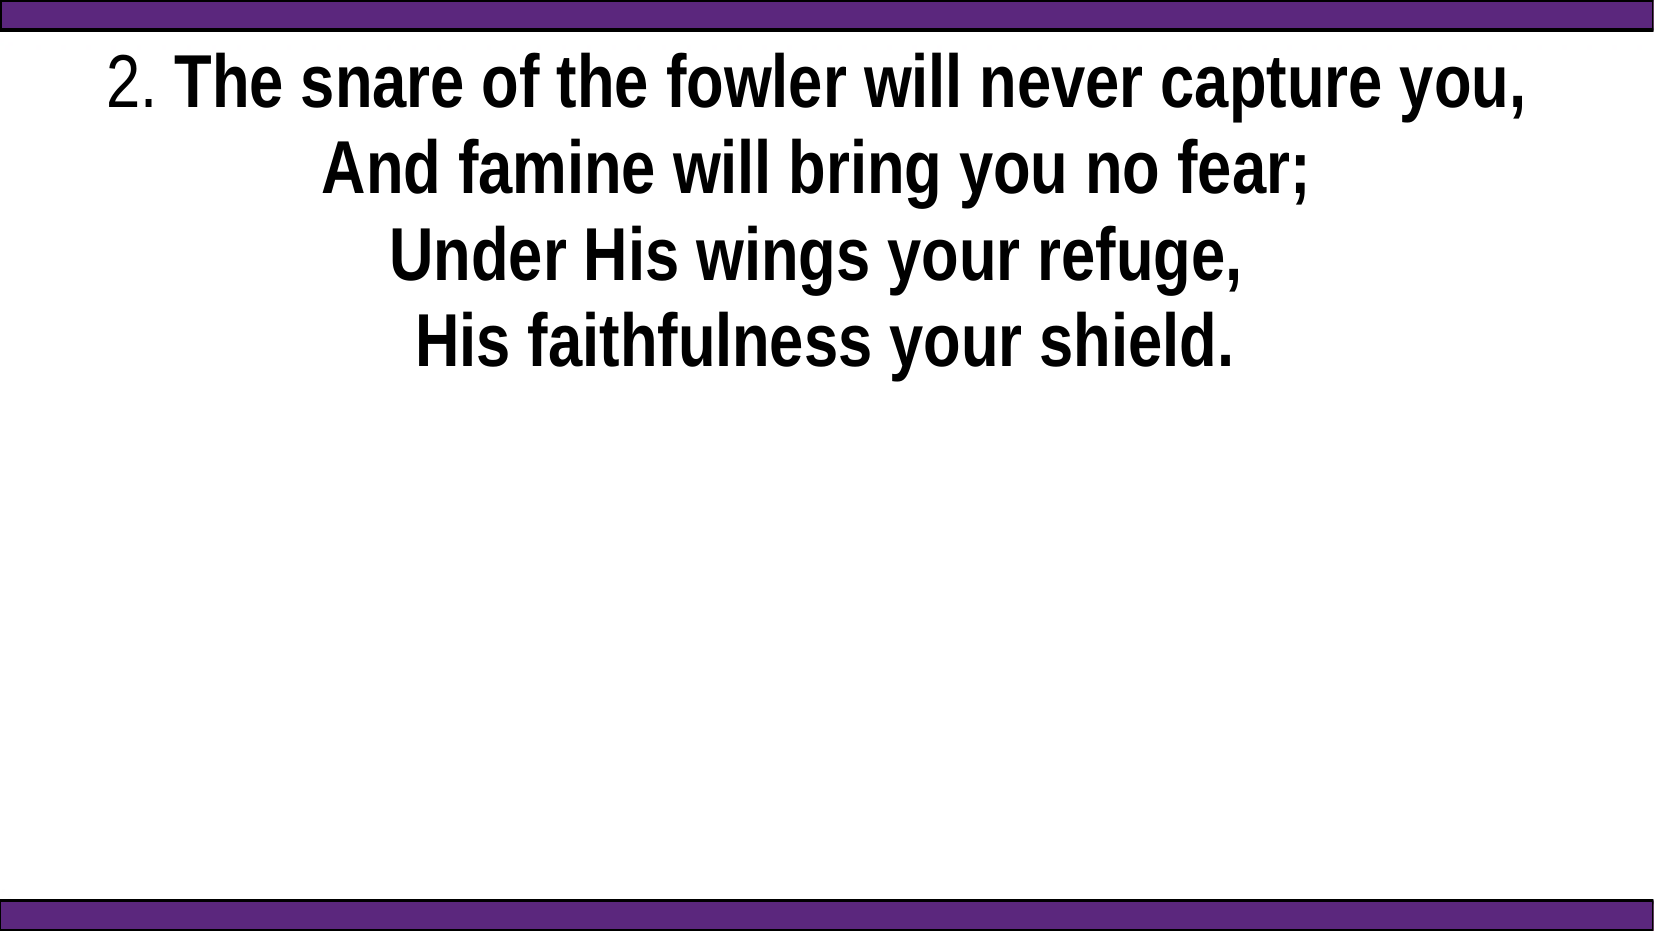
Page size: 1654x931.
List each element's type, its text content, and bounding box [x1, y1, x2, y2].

text_box [0, 0, 1654, 31]
text_box 2. The snare of the fowler will never capture you, And famine will bring you no fear; Under His wings your refuge, His faithfulness your shield. [45, 30, 1606, 390]
text_box [0, 900, 1654, 931]
picture [0, 31, 1654, 900]
